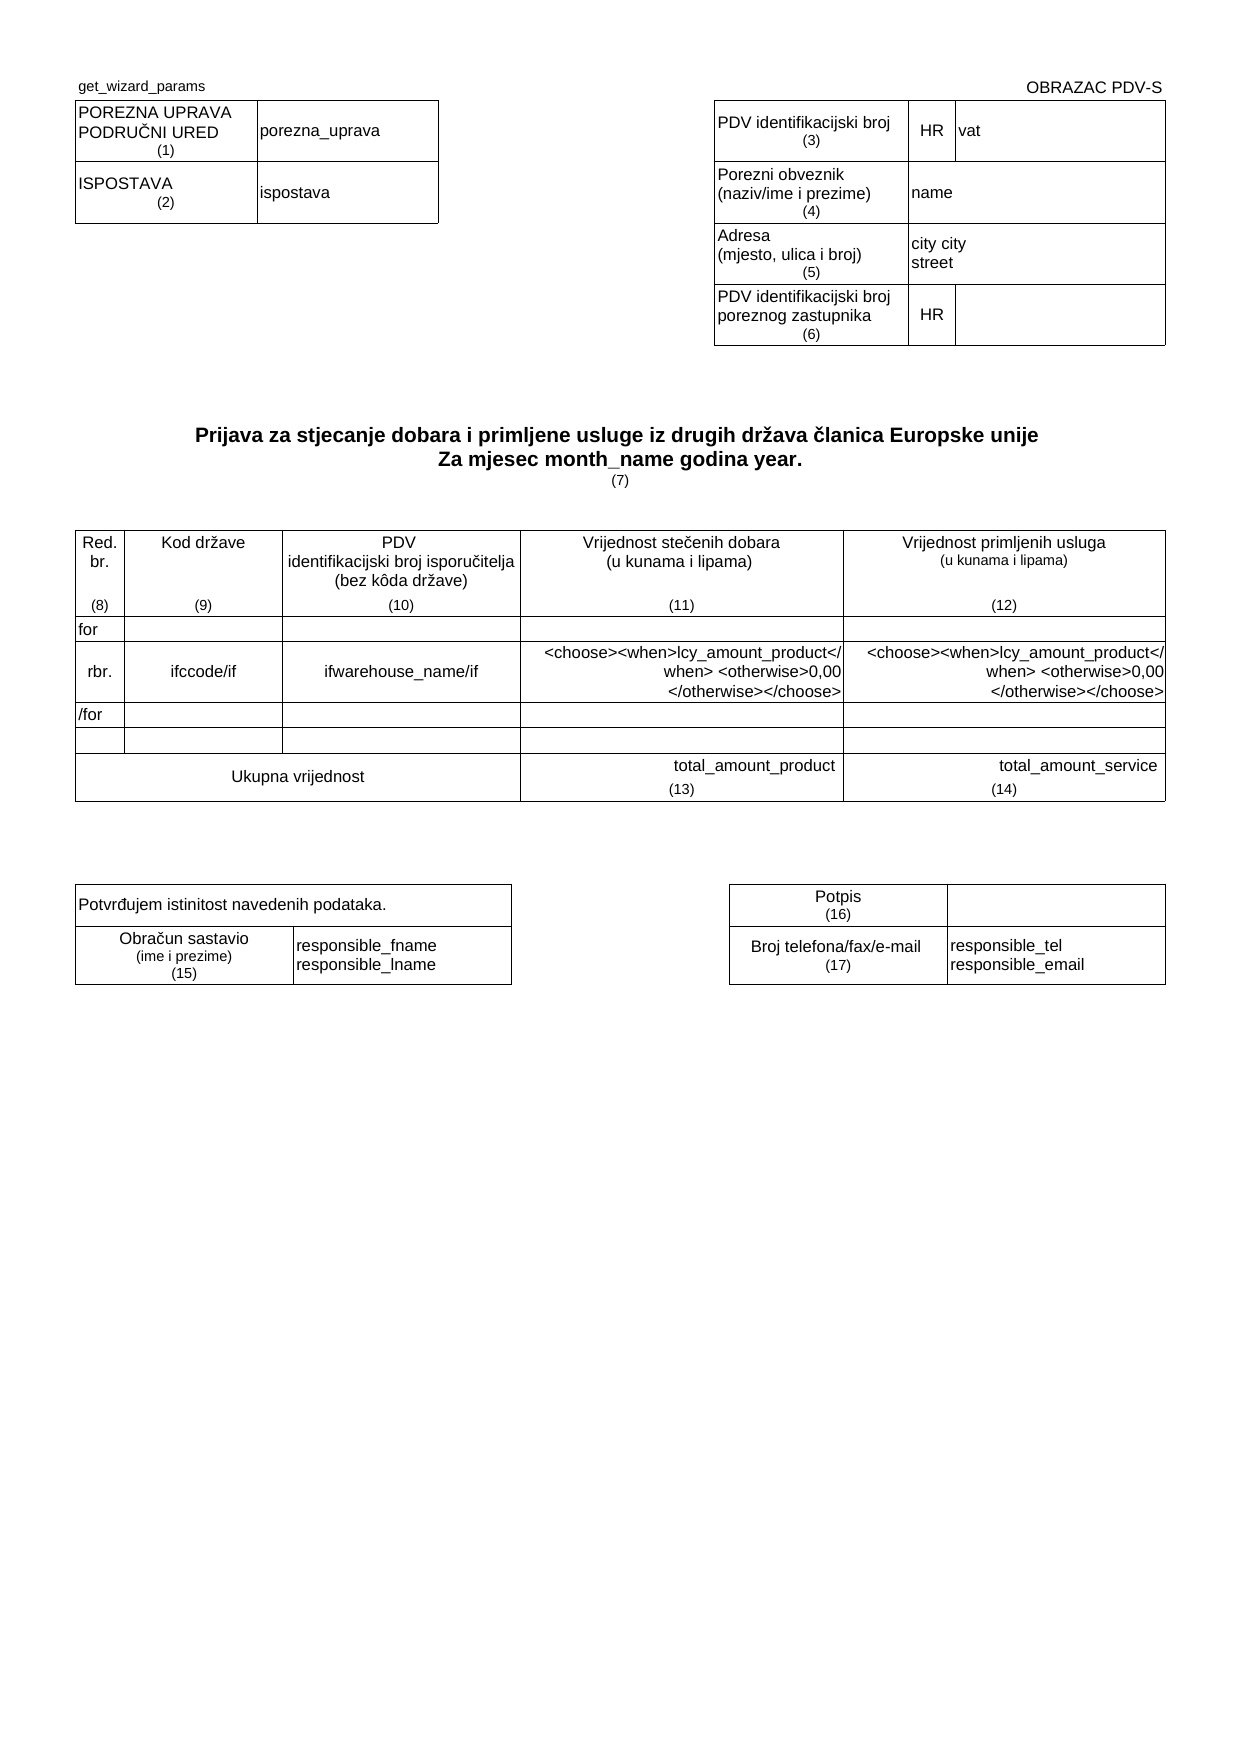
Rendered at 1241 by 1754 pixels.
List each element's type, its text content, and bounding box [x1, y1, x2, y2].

table_cell <choose><when>lcy_amount_product</when> <otherwise>0,00 </otherwise></choose> [844, 642, 1165, 702]
table_header [714, 75, 908, 100]
table_cell porezna_uprava [258, 101, 438, 161]
table_cell for [76, 617, 124, 641]
table_cell ifwarehouse_name/if [283, 642, 520, 702]
table_cell [438, 284, 714, 345]
table_cell (12) [844, 593, 1165, 616]
table_cell [283, 703, 520, 727]
table_cell name [909, 162, 1165, 223]
table_cell HR [909, 285, 955, 345]
table_cell [512, 926, 729, 984]
table_cell PDV identifikacijski broj poreznog zastupnika (6) [715, 285, 908, 345]
table_header Vrijednost primljenih usluga (u kunama i lipama) [844, 531, 1165, 593]
table_cell responsible_tel responsible_email [948, 927, 1165, 984]
table_cell [283, 728, 520, 753]
table_cell [257, 224, 438, 284]
table_cell responsible_fname responsible_lname [294, 927, 511, 984]
table_cell Porezni obveznik (naziv/ime i prezime) (4) [715, 162, 908, 223]
table_cell [438, 223, 714, 284]
table_cell [75, 224, 257, 284]
table_cell POREZNA UPRAVA PODRUČNI URED (1) [76, 101, 257, 161]
table_header Kod države [125, 531, 282, 593]
table_cell ISPOSTAVA (2) [76, 162, 257, 223]
table_cell rbr. [76, 642, 124, 702]
table_cell /for [76, 703, 124, 727]
table_header [512, 884, 729, 926]
table_cell [844, 728, 1165, 753]
table_header Potvrđujem istinitost navedenih podataka. [76, 885, 511, 926]
table_cell [257, 345, 438, 375]
table_cell total_amount_service [844, 754, 1165, 778]
table_cell [438, 345, 714, 375]
table_cell Ukupna vrijednost [76, 754, 520, 801]
table_header get_wizard_params [75, 75, 257, 100]
table_cell [521, 728, 843, 753]
table_cell total_amount_product [521, 754, 843, 778]
table_cell ispostava [258, 162, 438, 223]
table_cell [439, 100, 714, 161]
table_cell Broj telefona/fax/e-mail (17) [730, 927, 947, 984]
table_cell (14) [844, 778, 1165, 801]
table_cell (9) [125, 593, 282, 616]
table_cell [908, 346, 955, 375]
table_cell [75, 284, 257, 345]
table_cell [844, 617, 1165, 641]
table_cell HR [909, 101, 955, 161]
text Prijava za stjecanje dobara i primljene usluge iz drugih država članica Europske unije [75, 423, 1165, 447]
table_header Vrijednost stečenih dobara (u kunama i lipama) [521, 531, 843, 593]
table_header PDV identifikacijski broj isporučitelja (bez kôda države) [283, 531, 520, 593]
text (7) [75, 471, 1165, 488]
table_cell city city street [909, 224, 1165, 284]
table_cell (8) [76, 593, 124, 616]
table_header Potpis (16) [730, 885, 947, 926]
table_header OBRAZAC PDV-S [955, 75, 1165, 100]
table_cell vat [956, 101, 1165, 161]
table_cell PDV identifikacijski broj (3) [715, 101, 908, 161]
table_cell [714, 346, 908, 375]
table_cell [955, 346, 1165, 375]
table_cell [125, 617, 282, 641]
table_cell Adresa (mjesto, ulica i broj) (5) [715, 224, 908, 284]
text Za mjesec month_name godina year. [75, 447, 1165, 471]
table_cell [844, 703, 1165, 727]
table_cell (10) [283, 593, 520, 616]
table_cell ifccode/if [125, 642, 282, 702]
table_cell Obračun sastavio (ime i prezime) (15) [76, 927, 293, 984]
table_cell <choose><when>lcy_amount_product</when> <otherwise>0,00 </otherwise></choose> [521, 642, 843, 702]
table_cell [439, 161, 714, 223]
table_header [948, 885, 1165, 926]
table_cell [75, 345, 257, 375]
table_cell [257, 284, 438, 345]
table_cell [521, 617, 843, 641]
table_header [257, 75, 438, 100]
table_cell [521, 703, 843, 727]
table_cell [125, 728, 282, 753]
table_cell [956, 285, 1165, 345]
table_cell (11) [521, 593, 843, 616]
table_cell (13) [521, 778, 843, 801]
table_cell [283, 617, 520, 641]
table_cell [76, 728, 124, 753]
table_cell [125, 703, 282, 727]
table_header [438, 75, 714, 100]
table_header Red. br. [76, 531, 124, 593]
table_header [908, 75, 955, 100]
